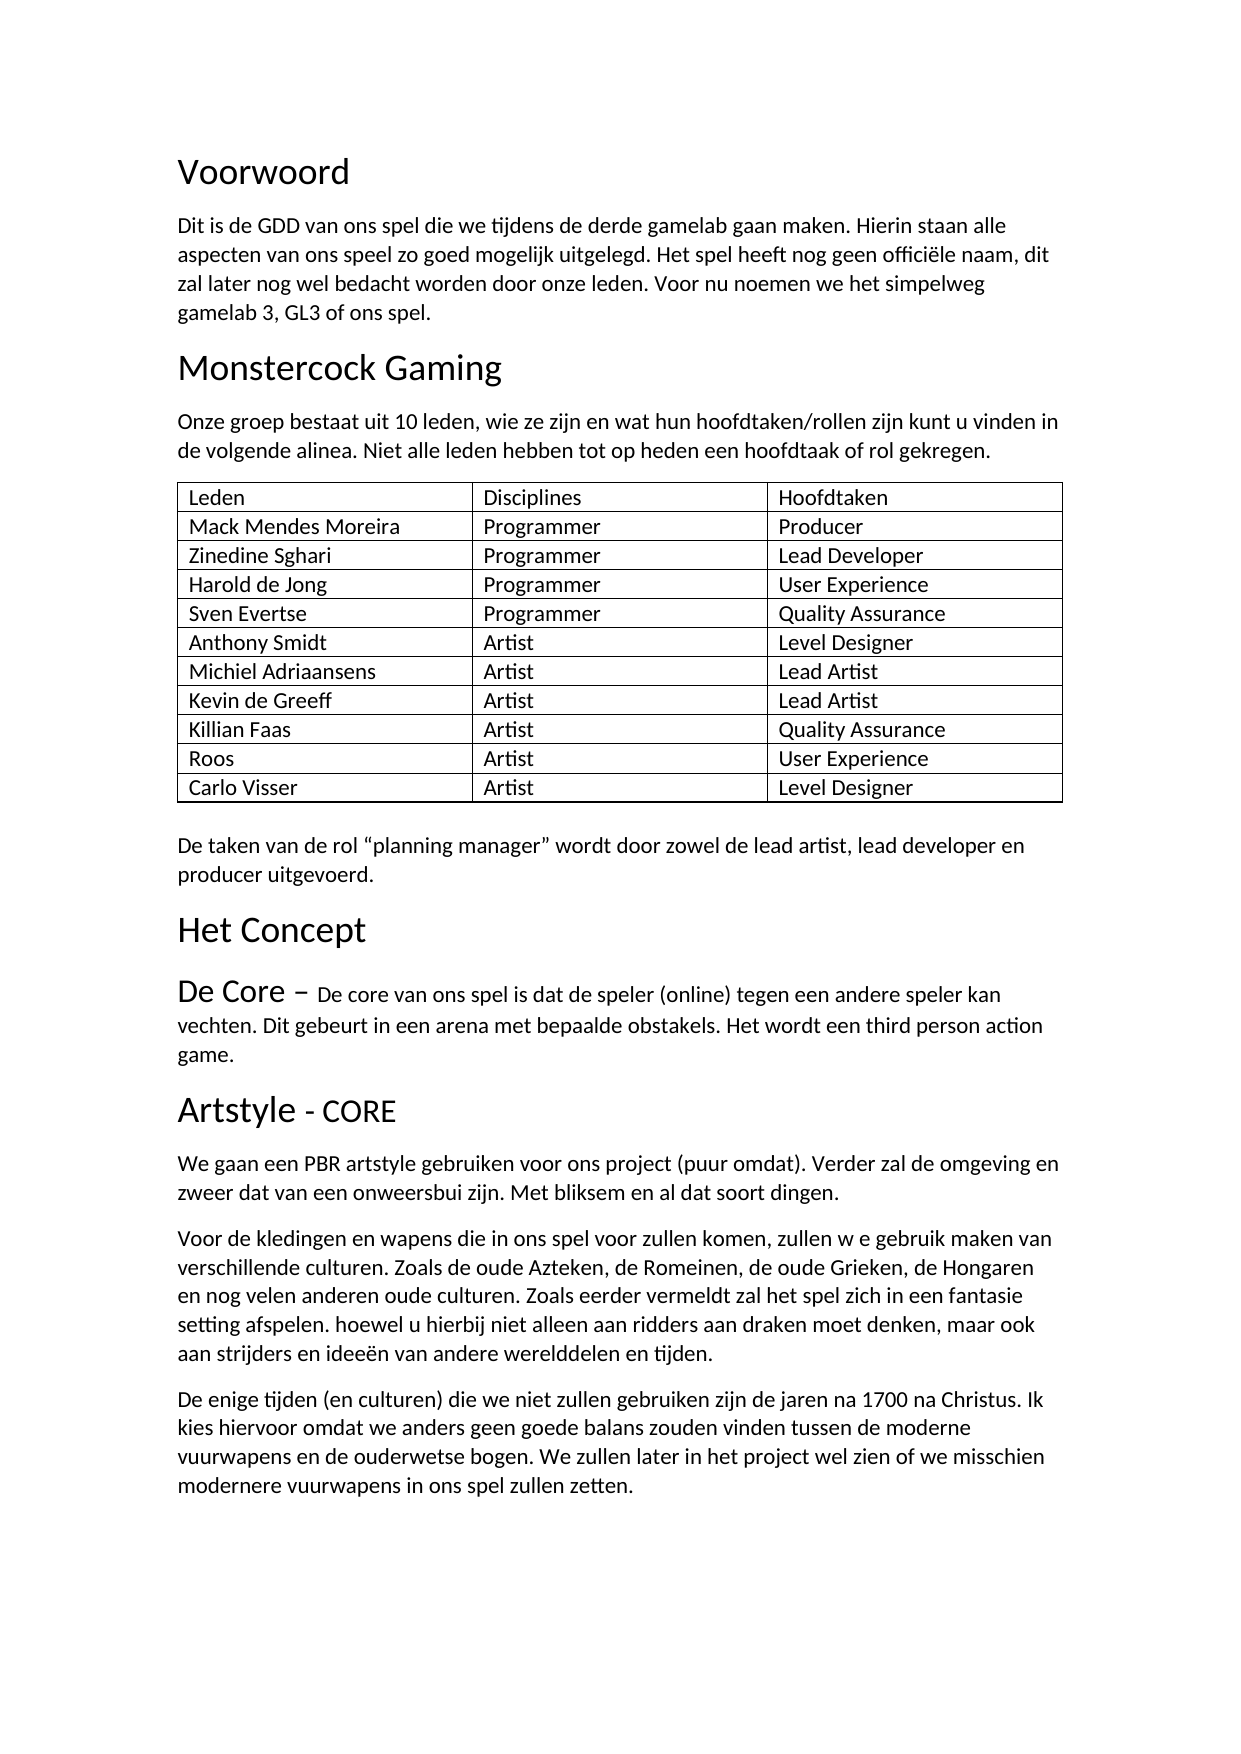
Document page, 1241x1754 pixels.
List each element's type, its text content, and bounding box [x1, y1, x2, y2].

text We gaan een PBR artstyle gebruiken voor ons project (puur omdat). Verder zal de omgeving en zweer dat van een onweersbui zijn. Met bliksem en al dat soort dingen. [177, 1149, 1063, 1206]
text Monstercock Gaming [177, 343, 1063, 389]
table_cell Lead Artist [768, 657, 1062, 685]
table_cell Artist [473, 657, 767, 685]
table_header Disciplines [473, 483, 767, 511]
text Dit is de GDD van ons spel die we tijdens de derde gamelab gaan maken. Hierin staan alle aspecten van ons speel zo goed mogelijk uitgelegd. Het spel heeft nog geen officiële naam, dit zal later nog wel bedacht worden door onze leden. Voor nu noemen we het simpelweg gamelab 3, GL3 of ons spel. [177, 211, 1063, 326]
table_cell Kevin de Greeff [178, 686, 472, 714]
table_cell User Experience [768, 744, 1062, 772]
table_cell Quality Assurance [768, 715, 1062, 743]
table_cell Artist [473, 686, 767, 714]
table_cell Artist [473, 744, 767, 772]
table_header Hoofdtaken [768, 483, 1062, 511]
text Het Concept [177, 906, 1063, 952]
table_cell Lead Developer [768, 541, 1062, 569]
table_cell Anthony Smidt [178, 628, 472, 656]
table_cell Artist [473, 715, 767, 743]
table_cell Artist [473, 628, 767, 656]
table_cell Mack Mendes Moreira [178, 512, 472, 540]
table_cell Level Designer [768, 628, 1062, 656]
table_cell Roos [178, 744, 472, 772]
text De taken van de rol “planning manager” wordt door zowel de lead artist, lead developer en producer uitgevoerd. [177, 803, 1063, 888]
table_cell Lead Artist [768, 686, 1062, 714]
table_cell Carlo Visser [178, 774, 472, 801]
table_cell Killian Faas [178, 715, 472, 743]
text Onze groep bestaat uit 10 leden, wie ze zijn en wat hun hoofdtaken/rollen zijn kunt u vinden in de volgende alinea. Niet alle leden hebben tot op heden een hoofdtaak of rol gekregen. [177, 407, 1063, 464]
table_cell Programmer [473, 570, 767, 598]
table_header Leden [178, 483, 472, 511]
table_cell Harold de Jong [178, 570, 472, 598]
table_cell Programmer [473, 512, 767, 540]
text Artstyle - CORE [177, 1086, 1063, 1131]
text De enige tijden (en culturen) die we niet zullen gebruiken zijn de jaren na 1700 na Christus. Ik kies hiervoor omdat we anders geen goede balans zouden vinden tussen de moderne vuurwapens en de ouderwetse bogen. We zullen later in het project wel zien of we misschien modernere vuurwapens in ons spel zullen zetten. [177, 1385, 1063, 1499]
table_cell Programmer [473, 599, 767, 627]
table_cell Zinedine Sghari [178, 541, 472, 569]
text Voor de kledingen en wapens die in ons spel voor zullen komen, zullen w e gebruik maken van verschillende culturen. Zoals de oude Azteken, de Romeinen, de oude Grieken, de Hongaren en nog velen anderen oude culturen. Zoals eerder vermeldt zal het spel zich in een fantasie setting afspelen. hoewel u hierbij niet alleen aan ridders aan draken moet denken, maar ook aan strijders en ideeën van andere werelddelen en tijden. [177, 1224, 1063, 1367]
table_cell Sven Evertse [178, 599, 472, 627]
table_cell Michiel Adriaansens [178, 657, 472, 685]
table_cell Producer [768, 512, 1062, 540]
text De Core – De core van ons spel is dat de speler (online) tegen een andere speler kan vechten. Dit gebeurt in een arena met bepaalde obstakels. Het wordt een third person action game. [177, 969, 1063, 1068]
table_cell Programmer [473, 541, 767, 569]
table_cell Artist [473, 774, 767, 801]
text Voorwoord [177, 148, 1063, 193]
table_cell Level Designer [768, 774, 1062, 801]
table_cell Quality Assurance [768, 599, 1062, 627]
table_cell User Experience [768, 570, 1062, 598]
